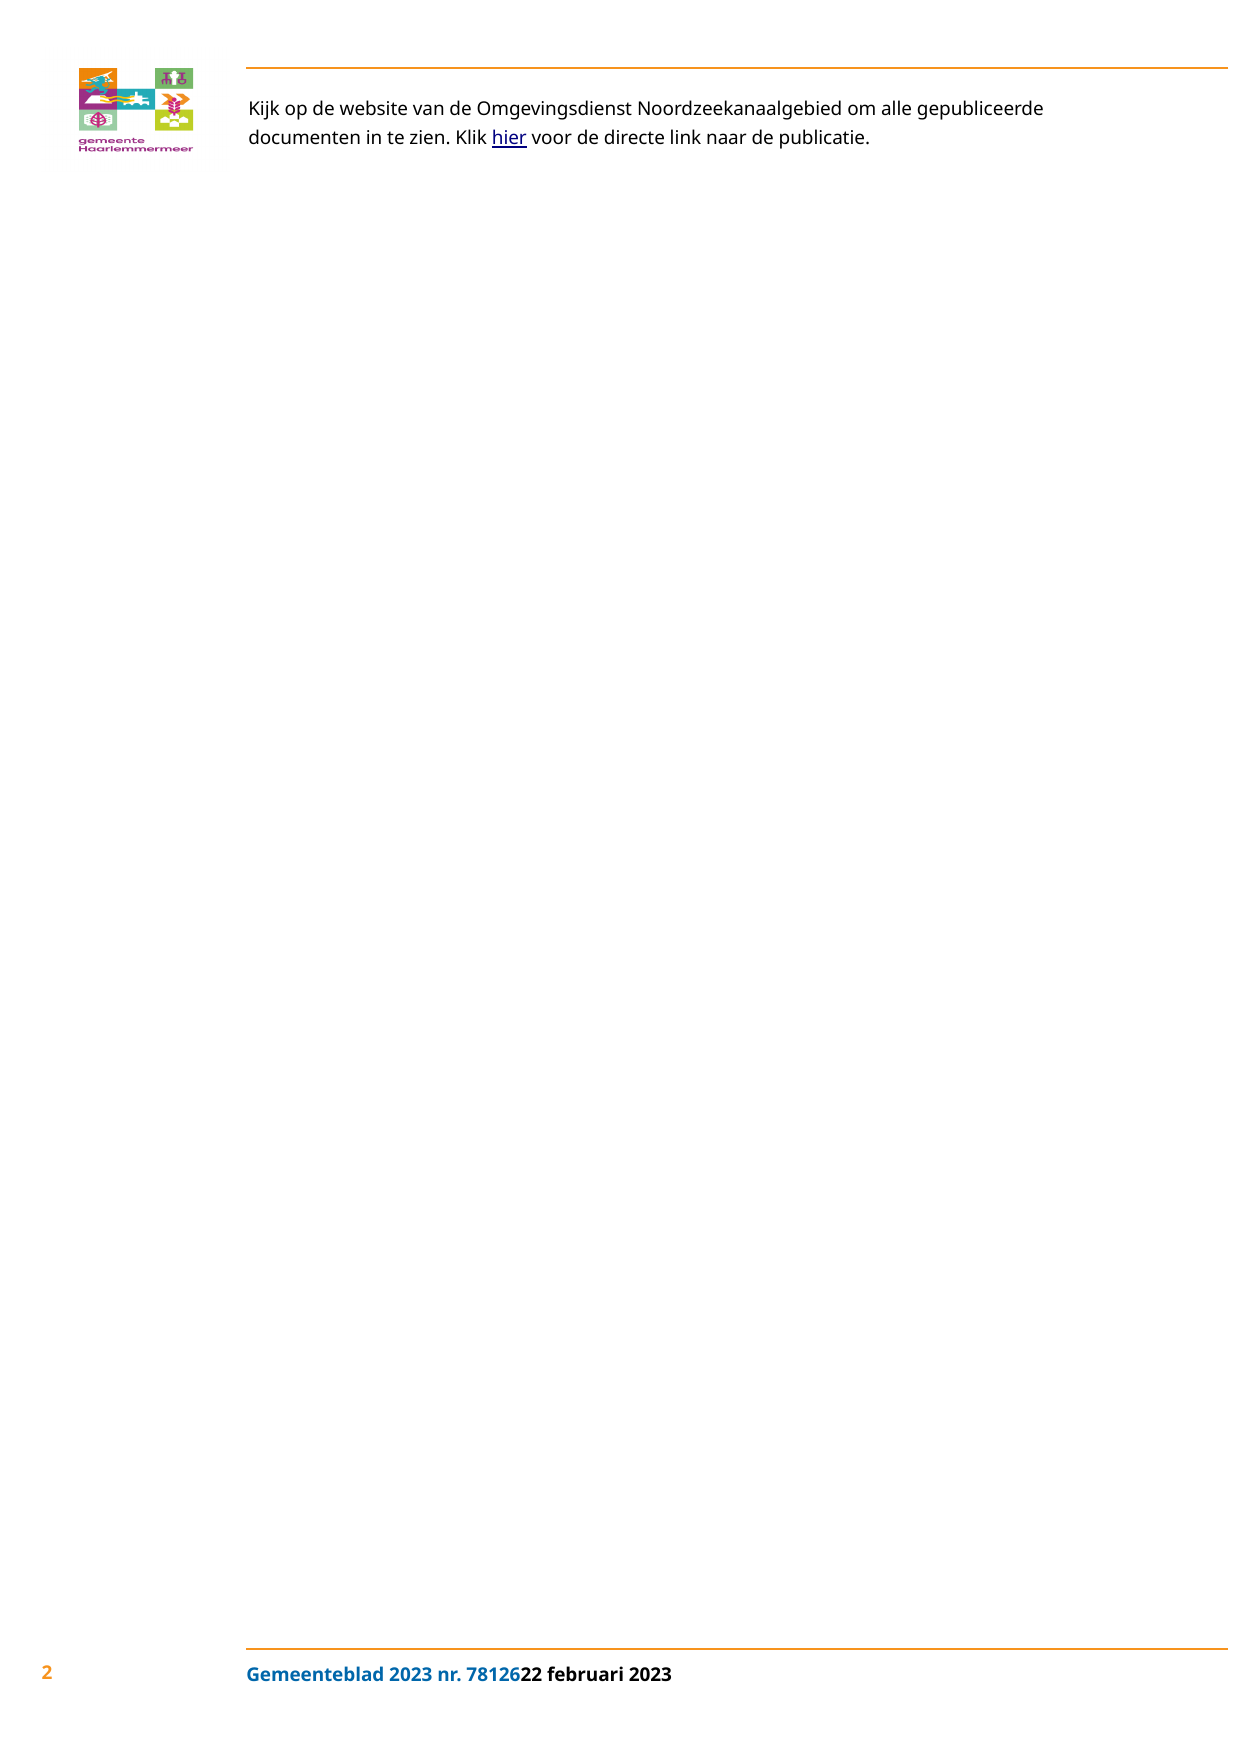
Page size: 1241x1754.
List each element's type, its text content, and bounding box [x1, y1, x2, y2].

picture [41, 47, 231, 172]
text Kijk op de website van de Omgevingsdienst Noordzeekanaalgebied om alle gepubliceerde documenten in te zien. Klik hier voor de directe link naar de publicatie. [248, 95, 1152, 150]
